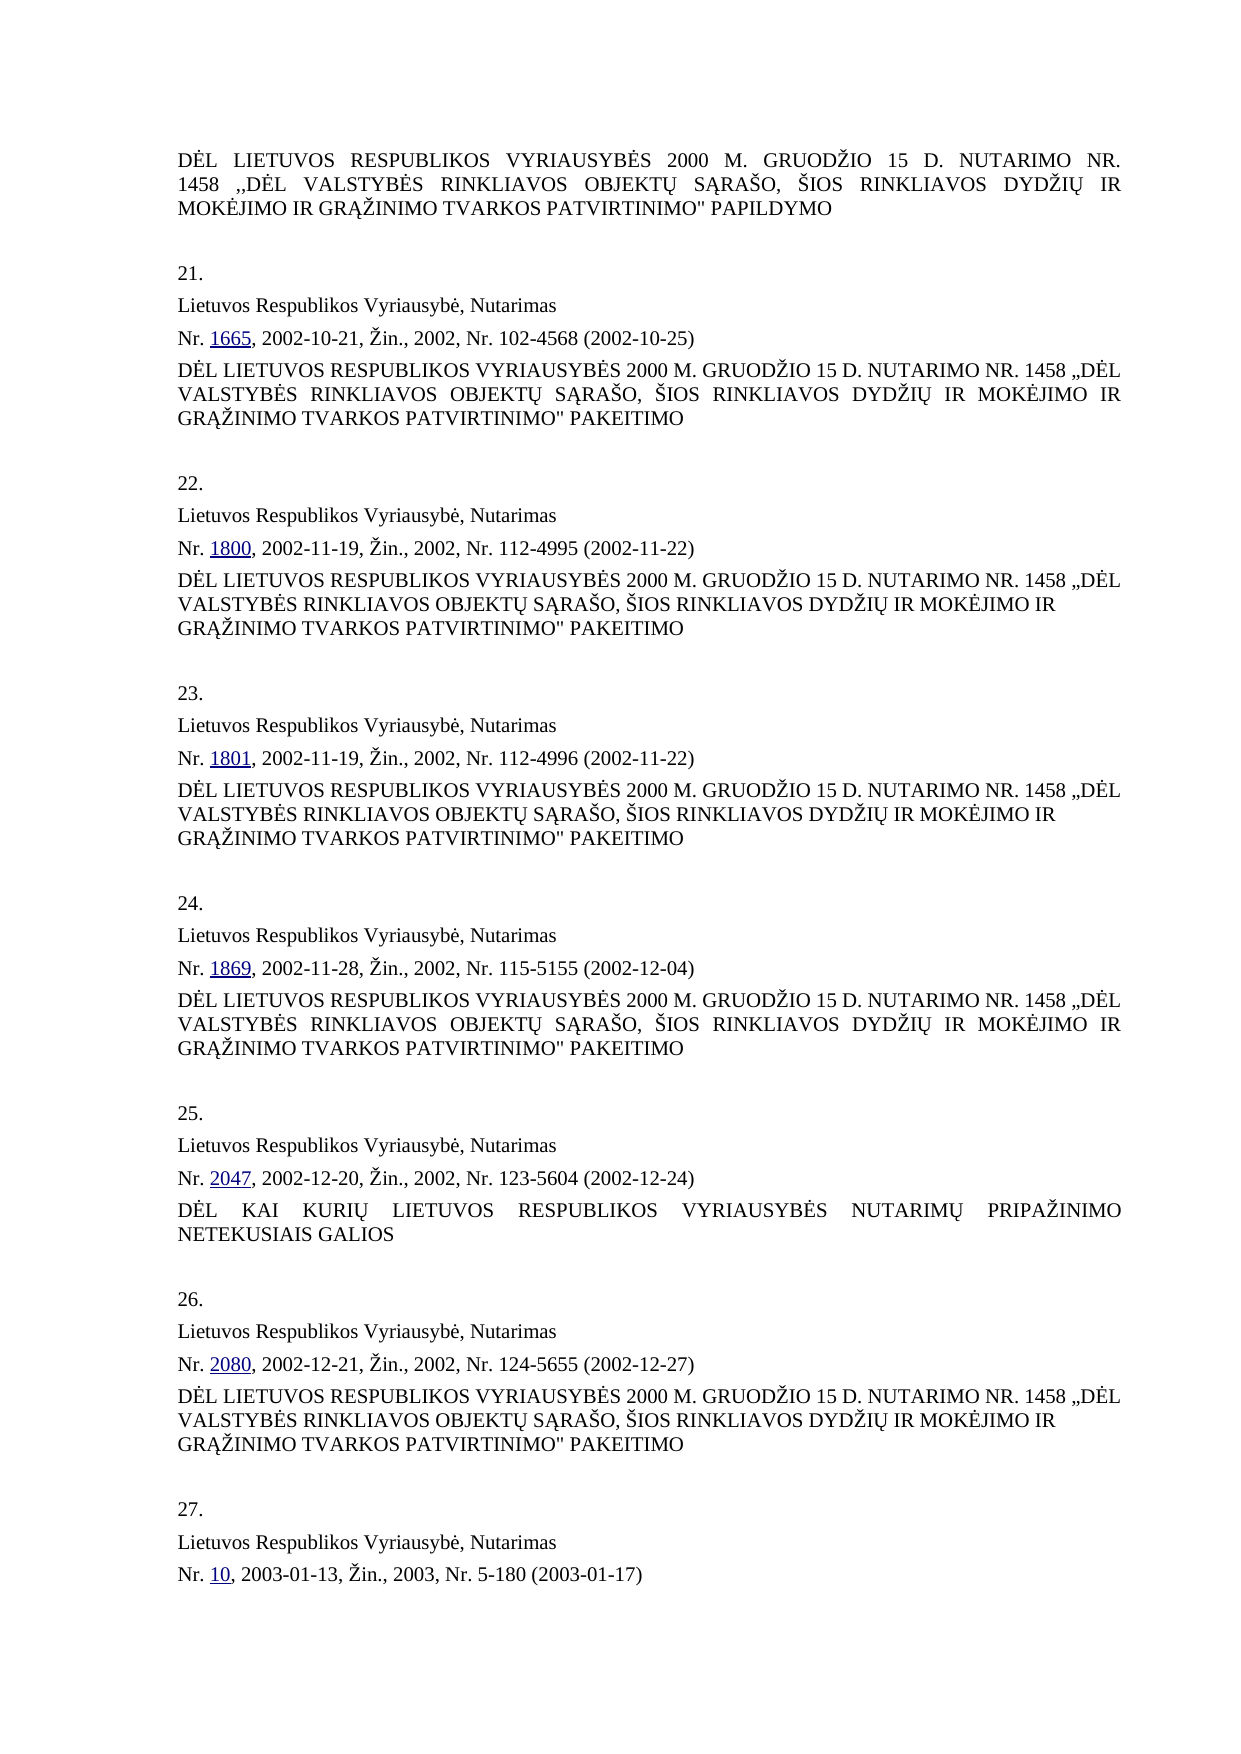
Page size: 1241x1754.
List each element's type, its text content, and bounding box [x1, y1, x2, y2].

text DĖL LIETUVOS RESPUBLIKOS VYRIAUSYBĖS 2000 M. GRUODŽIO 15 D. NUTARIMO NR. 1458 „DĖL VALSTYBĖS RINKLIAVOS OBJEKTŲ SĄRAŠO, ŠIOS RINKLIAVOS DYDŽIŲ IR MOKĖJIMO IR GRĄŽINIMO TVARKOS PATVIRTINIMO" PAKEITIMO [177, 568, 1122, 640]
text 21. [177, 261, 1122, 285]
text Lietuvos Respublikos Vyriausybė, Nutarimas [177, 713, 1122, 737]
text 27. [177, 1497, 1122, 1521]
text Lietuvos Respublikos Vyriausybė, Nutarimas [177, 1133, 1122, 1157]
text Nr. 10, 2003-01-13, Žin., 2003, Nr. 5-180 (2003-01-17) [177, 1562, 1122, 1586]
text Lietuvos Respublikos Vyriausybė, Nutarimas [177, 1529, 1122, 1554]
text DĖL LIETUVOS RESPUBLIKOS VYRIAUSYBĖS 2000 M. GRUODŽIO 15 D. NUTARIMO NR. 1458 „DĖL VALSTYBĖS RINKLIAVOS OBJEKTŲ SĄRAŠO, ŠIOS RINKLIAVOS DYDŽIŲ IR MOKĖJIMO IR GRĄŽINIMO TVARKOS PATVIRTINIMO" PAKEITIMO [177, 778, 1122, 850]
text Lietuvos Respublikos Vyriausybė, Nutarimas [177, 293, 1122, 317]
text DĖL LIETUVOS RESPUBLIKOS VYRIAUSYBĖS 2000 M. GRUODŽIO 15 D. NUTARIMO NR. 1458 „DĖL VALSTYBĖS RINKLIAVOS OBJEKTŲ SĄRAŠO, ŠIOS RINKLIAVOS DYDŽIŲ IR MOKĖJIMO IR GRĄŽINIMO TVARKOS PATVIRTINIMO" PAKEITIMO [177, 988, 1122, 1060]
text Nr. 2047, 2002-12-20, Žin., 2002, Nr. 123-5604 (2002-12-24) [177, 1166, 1122, 1190]
text Nr. 1665, 2002-10-21, Žin., 2002, Nr. 102-4568 (2002-10-25) [177, 325, 1122, 349]
text 23. [177, 681, 1122, 705]
text Nr. 1800, 2002-11-19, Žin., 2002, Nr. 112-4995 (2002-11-22) [177, 536, 1122, 559]
text 26. [177, 1287, 1122, 1311]
text DĖL LIETUVOS RESPUBLIKOS VYRIAUSYBĖS 2000 M. GRUODŽIO 15 D. NUTARIMO NR. 1458 ,,DĖL VALSTYBĖS RINKLIAVOS OBJEKTŲ SĄRAŠO, ŠIOS RINKLIAVOS DYDŽIŲ IR MOKĖJIMO IR GRĄŽINIMO TVARKOS PATVIRTINIMO" PAPILDYMO [177, 148, 1122, 220]
text Nr. 2080, 2002-12-21, Žin., 2002, Nr. 124-5655 (2002-12-27) [177, 1352, 1122, 1376]
text Nr. 1869, 2002-11-28, Žin., 2002, Nr. 115-5155 (2002-12-04) [177, 956, 1122, 980]
text DĖL KAI KURIŲ LIETUVOS RESPUBLIKOS VYRIAUSYBĖS NUTARIMŲ PRIPAŽINIMO NETEKUSIAIS GALIOS [177, 1198, 1122, 1246]
text Nr. 1801, 2002-11-19, Žin., 2002, Nr. 112-4996 (2002-11-22) [177, 746, 1122, 770]
text 24. [177, 891, 1122, 915]
text DĖL LIETUVOS RESPUBLIKOS VYRIAUSYBĖS 2000 M. GRUODŽIO 15 D. NUTARIMO NR. 1458 „DĖL VALSTYBĖS RINKLIAVOS OBJEKTŲ SĄRAŠO, ŠIOS RINKLIAVOS DYDŽIŲ IR MOKĖJIMO IR GRĄŽINIMO TVARKOS PATVIRTINIMO" PAKEITIMO [177, 358, 1122, 430]
text 22. [177, 471, 1122, 495]
text Lietuvos Respublikos Vyriausybė, Nutarimas [177, 503, 1122, 527]
text 25. [177, 1101, 1122, 1125]
text Lietuvos Respublikos Vyriausybė, Nutarimas [177, 923, 1122, 947]
text DĖL LIETUVOS RESPUBLIKOS VYRIAUSYBĖS 2000 M. GRUODŽIO 15 D. NUTARIMO NR. 1458 „DĖL VALSTYBĖS RINKLIAVOS OBJEKTŲ SĄRAŠO, ŠIOS RINKLIAVOS DYDŽIŲ IR MOKĖJIMO IR GRĄŽINIMO TVARKOS PATVIRTINIMO" PAKEITIMO [177, 1384, 1122, 1456]
text Lietuvos Respublikos Vyriausybė, Nutarimas [177, 1319, 1122, 1343]
